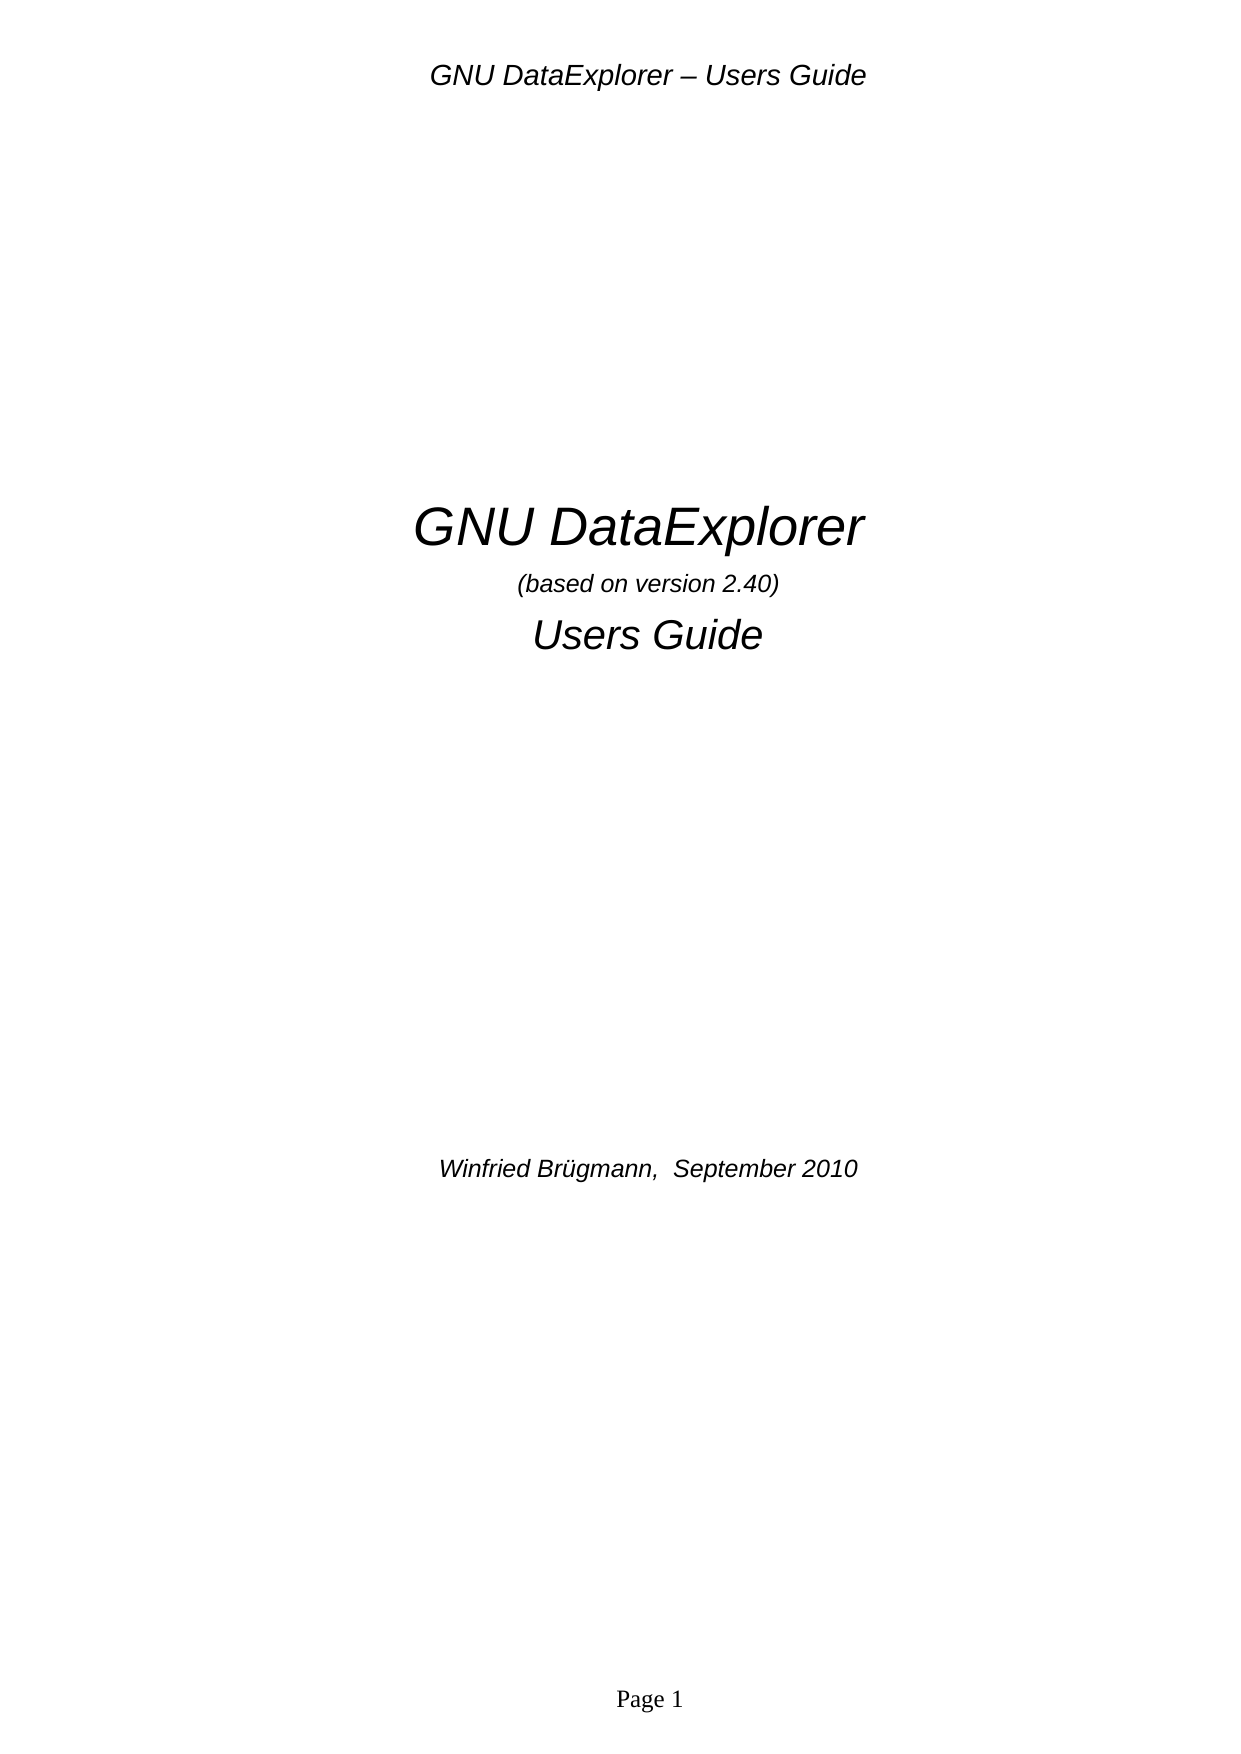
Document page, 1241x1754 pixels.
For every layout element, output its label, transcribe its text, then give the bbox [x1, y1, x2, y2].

text (based on version 2.40) [118, 569, 1181, 598]
text Winfried Brügmann, September 2010 [118, 1154, 1181, 1183]
text Users Guide [118, 610, 1181, 658]
text GNU DataExplorer [118, 494, 1181, 556]
